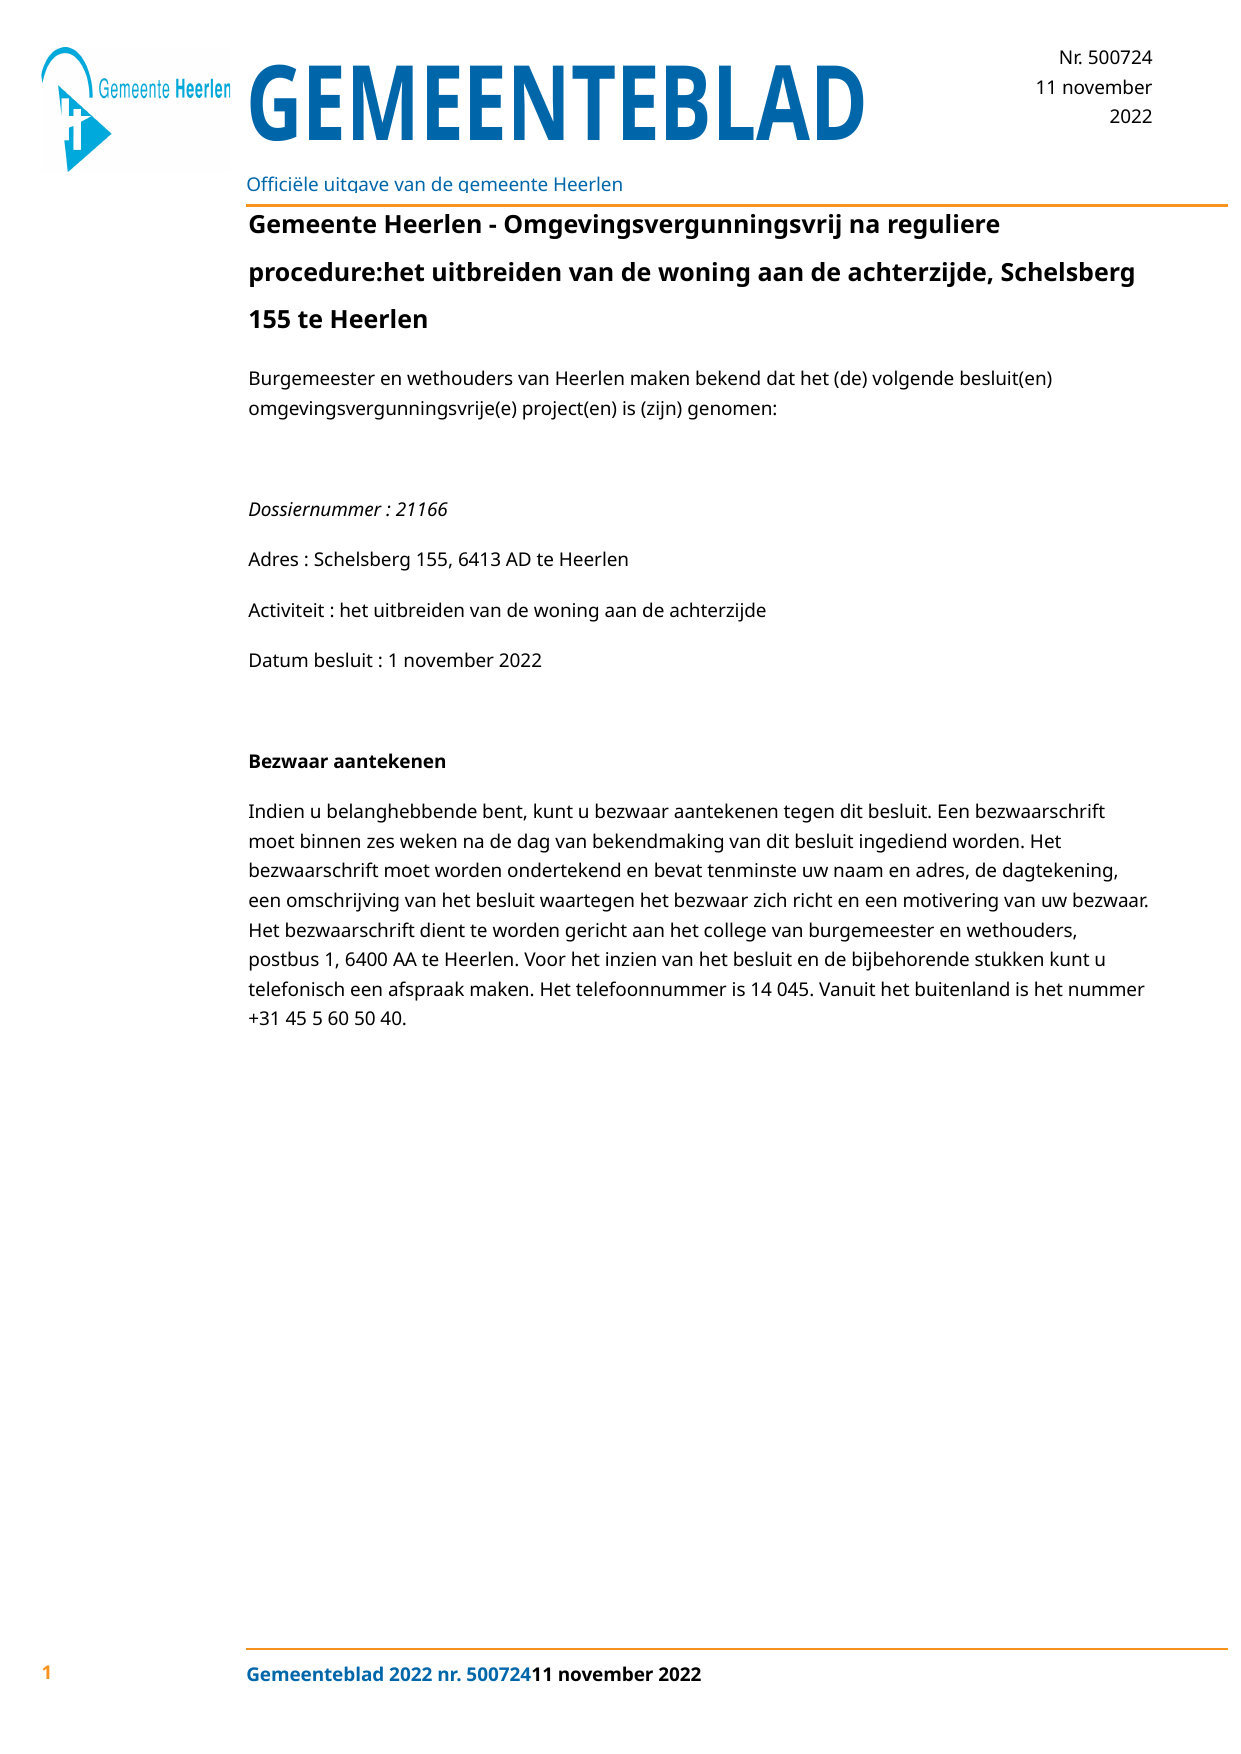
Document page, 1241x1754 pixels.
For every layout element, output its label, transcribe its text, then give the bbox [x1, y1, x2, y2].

text Indien u belanghebbende bent, kunt u bezwaar aantekenen tegen dit besluit. Een bezwaarschrift moet binnen zes weken na de dag van bekendmaking van dit besluit ingediend worden. Het bezwaarschrift moet worden ondertekend en bevat tenminste uw naam en adres, de dagtekening, een omschrijving van het besluit waartegen het bezwaar zich richt en een motivering van uw bezwaar. Het bezwaarschrift dient te worden gericht aan het college van burgemeester en wethouders, postbus 1, 6400 AA te Heerlen. Voor het inzien van het besluit en de bijbehorende stukken kunt u telefonisch een afspraak maken. Het telefoonnummer is 14 045. Vanuit het buitenland is het nummer +31 45 5 60 50 40. [248, 798, 1152, 1031]
text Burgemeester en wethouders van Heerlen maken bekend dat het (de) volgende besluit(en) omgevingsvergunningsvrije(e) project(en) is (zijn) genomen: [248, 366, 1152, 421]
text Activiteit : het uitbreiden van de woning aan de achterzijde [248, 597, 1152, 622]
text Dossiernummer : 21166 [248, 496, 1152, 522]
picture [41, 47, 59, 70]
text Bezwaar aantekenen [248, 748, 1152, 774]
text Adres : Schelsberg 155, 6413 AD te Heerlen [248, 546, 1152, 572]
text Datum besluit : 1 november 2022 [248, 647, 1152, 673]
text Gemeente Heerlen - Omgevingsvergunningsvrij na reguliere procedure:het uitbreiden van de woning aan de achterzijde, Schelsberg 155 te Heerlen [248, 207, 1152, 336]
picture [41, 47, 231, 172]
